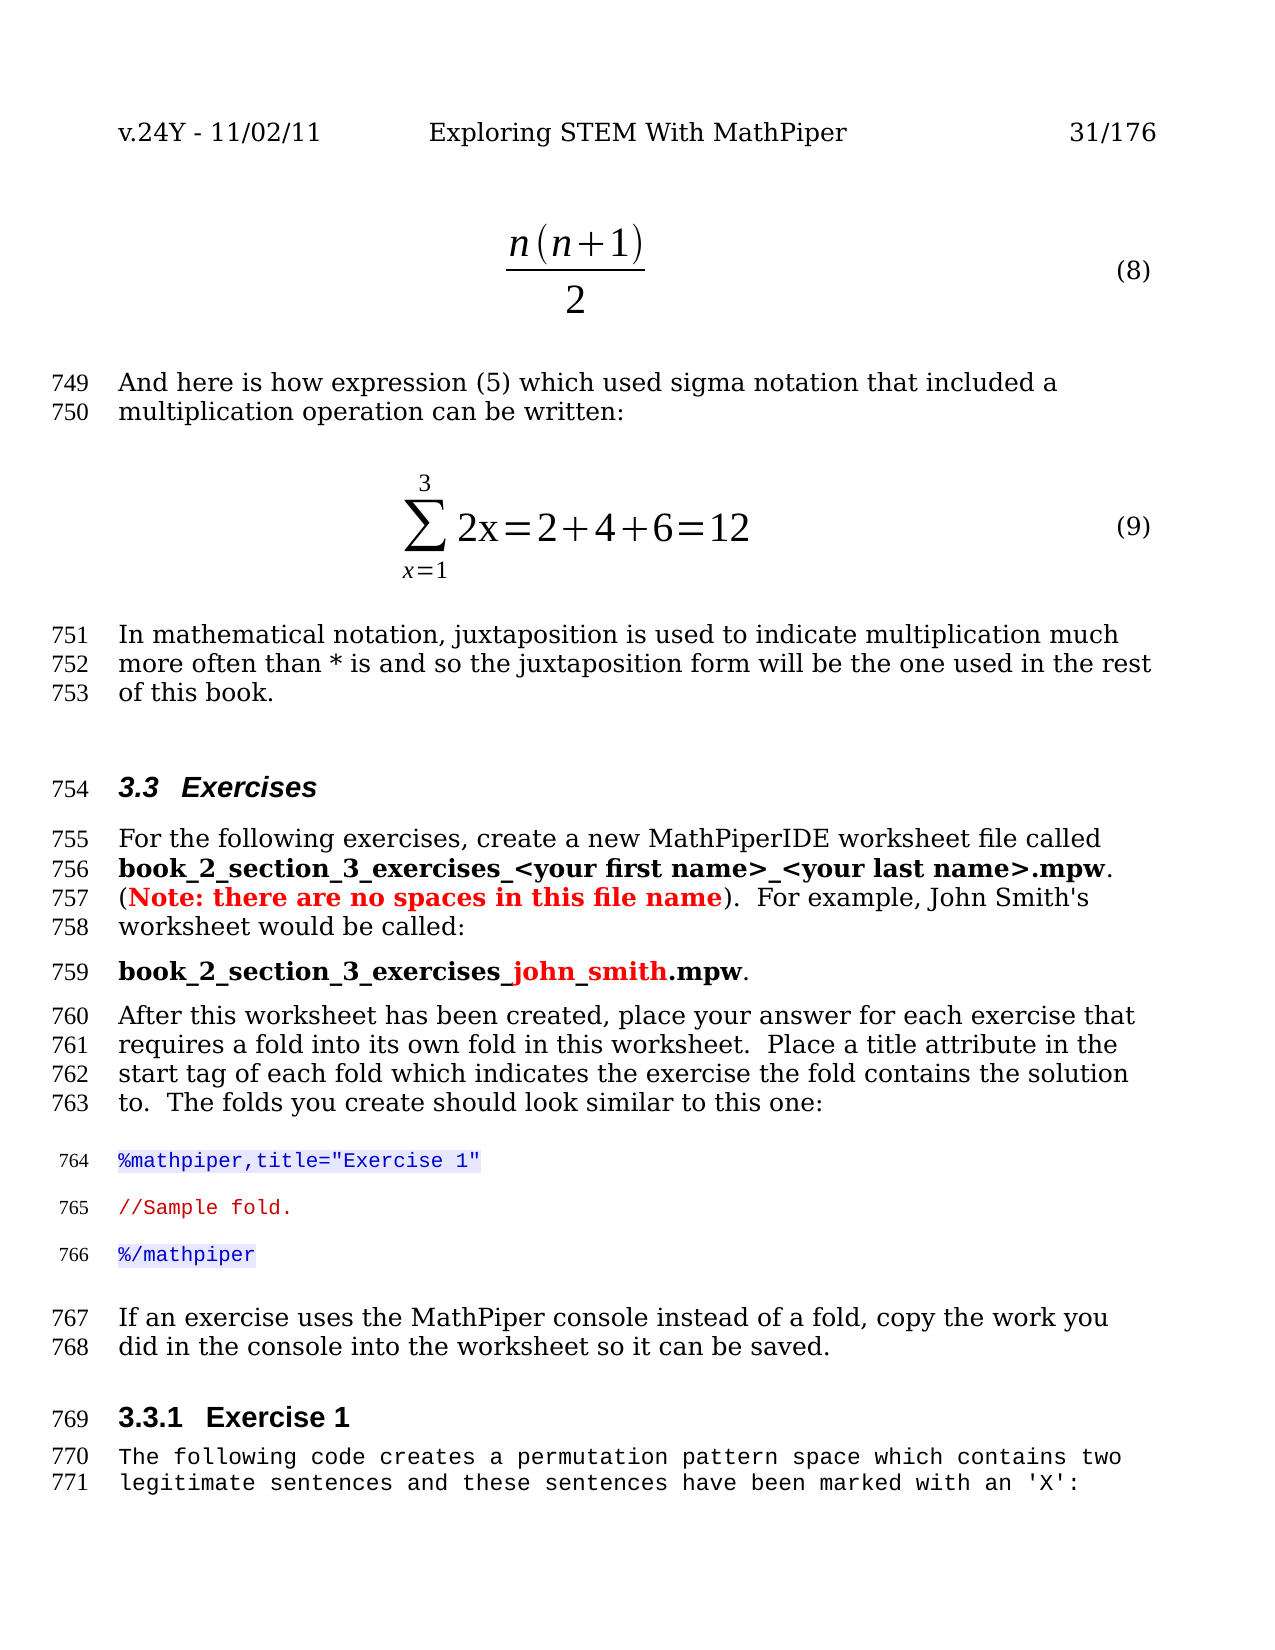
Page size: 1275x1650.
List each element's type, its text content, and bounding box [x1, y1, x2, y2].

text In mathematical notation, juxtaposition is used to indicate multiplication much more often than * is and so the juxtaposition form will be the one used in the rest of this book. [118, 620, 1157, 707]
table_header (9) [1041, 462, 1157, 591]
table_header (8) [1041, 212, 1157, 330]
text The following code creates a permutation pattern space which contains two legitimate sentences and these sentences have been marked with an 'X': [118, 1446, 1157, 1497]
text %mathpiper,title="Exercise 1" [118, 1149, 1157, 1173]
text //Sample fold. [118, 1197, 1157, 1221]
text book_2_section_3_exercises_john_smith.mpw. [118, 957, 1157, 986]
subtitle Exercise 1 [118, 1400, 1157, 1434]
text For the following exercises, create a new MathPiperIDE worksheet file called book_2_section_3_exercises_<your first name>_<your last name>.mpw. (Note: there are no spaces in this file name). For example, John Smith's worksheet would be called: [118, 824, 1157, 942]
text %/mathpiper [118, 1244, 1157, 1268]
text If an exercise uses the MathPiper console instead of a fold, copy the work you did in the console into the worksheet so it can be saved. [118, 1303, 1157, 1361]
table_header [118, 212, 1041, 330]
text And here is how expression (5) which used sigma notation that included a multiplication operation can be written: [118, 368, 1157, 427]
subtitle Exercises [118, 770, 1157, 803]
table_header [118, 462, 1041, 591]
text After this worksheet has been created, place your answer for each exercise that requires a fold into its own fold in this worksheet. Place a title attribute in the start tag of each fold which indicates the exercise the fold contains the solution to. The folds you create should look similar to this one: [118, 1001, 1157, 1118]
